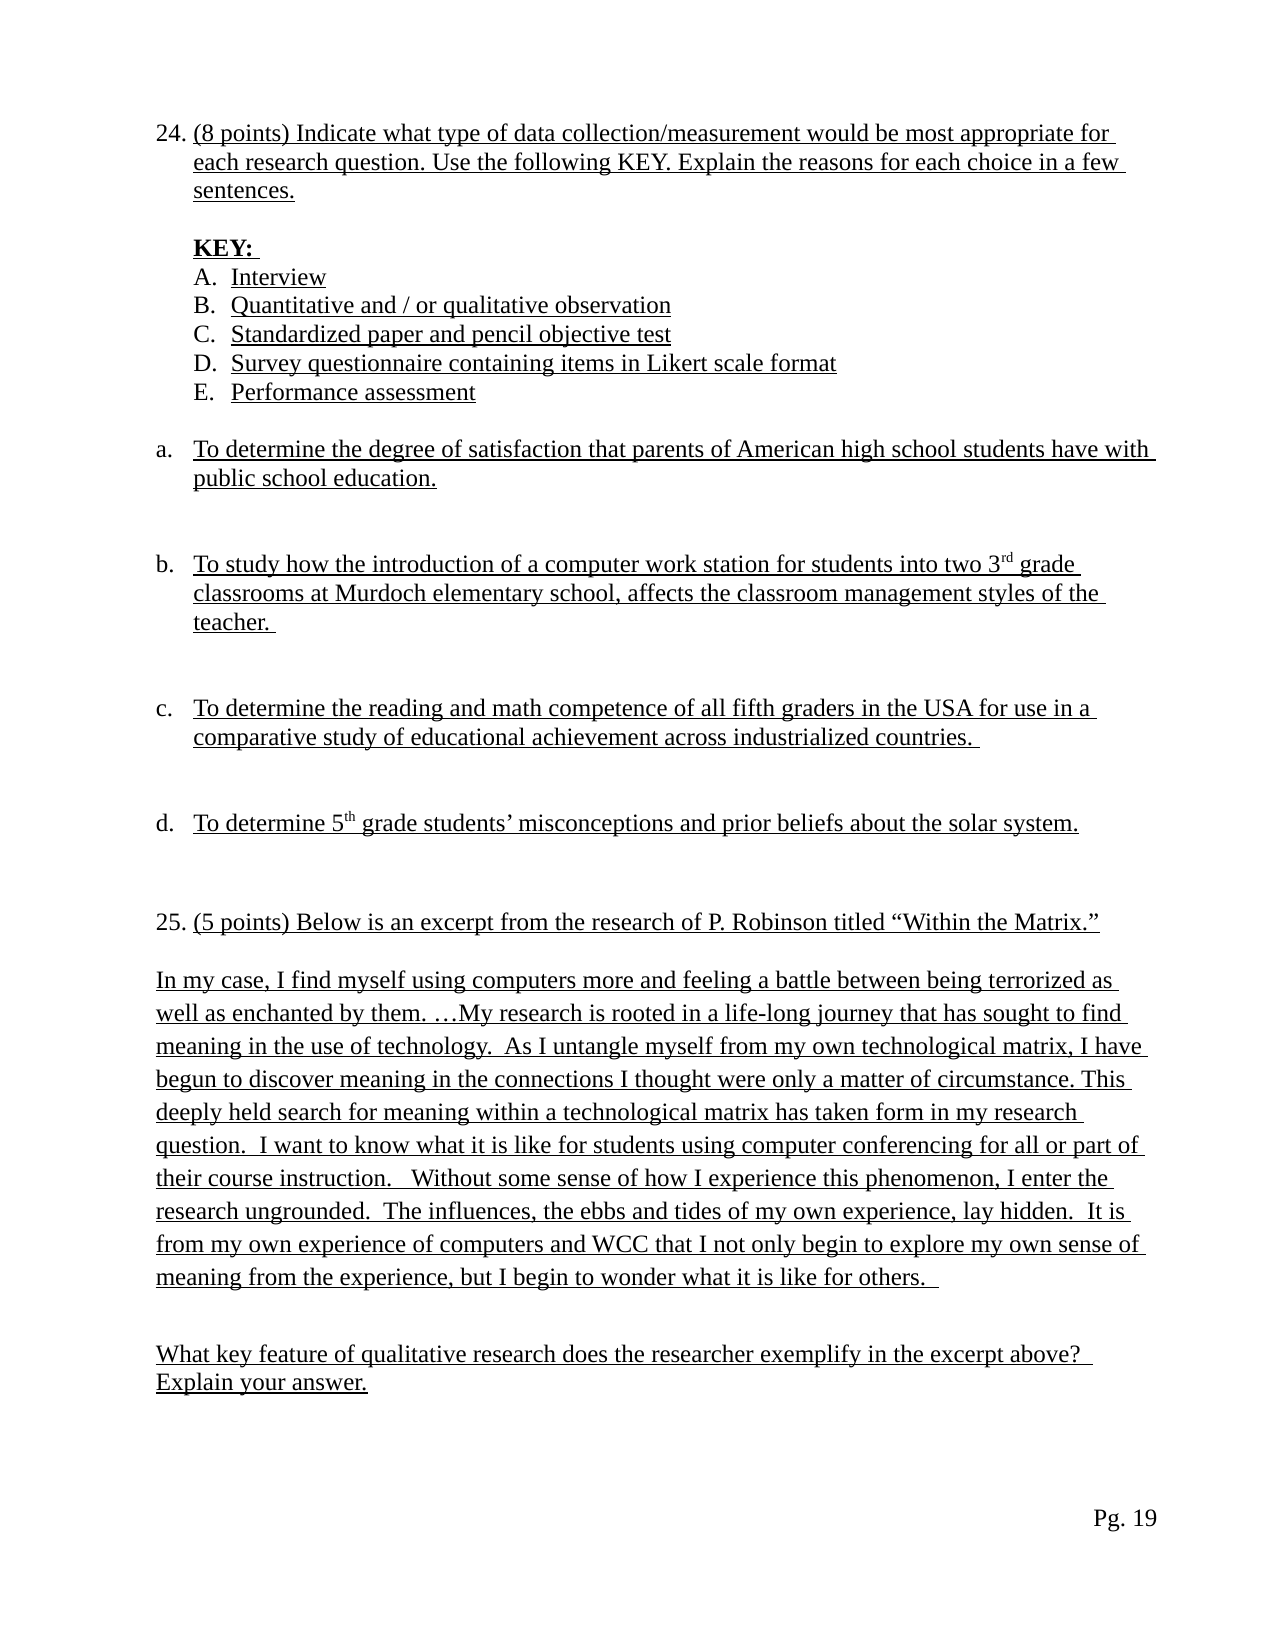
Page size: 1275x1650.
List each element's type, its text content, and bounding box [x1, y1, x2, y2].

list To study how the introduction of a computer work station for students into two 3rd grade classrooms at Murdoch elementary school, affects the classroom management styles of the teacher. [156, 549, 1157, 636]
list To determine the degree of satisfaction that parents of American high school students have with public school education. [156, 434, 1157, 492]
text In my case, I find myself using computers more and feeling a battle between being terrorized as well as enchanted by them. …My research is rooted in a life-long journey that has sought to find meaning in the use of technology. As I untangle myself from my own technological matrix, I have begun to discover meaning in the connections I thought were only a matter of circumstance. This deeply held search for meaning within a technological matrix has taken form in my research question. I want to know what it is like for students using computer conferencing for all or part of their course instruction. Without some sense of how I experience this phenomenon, I enter the research ungrounded. The influences, the ebbs and tides of my own experience, lay hidden. It is from my own experience of computers and WCC that I not only begin to explore my own sense of meaning from the experience, but I begin to wonder what it is like for others. [156, 965, 1157, 1291]
list Performance assessment [193, 377, 1157, 406]
text What key feature of qualitative research does the researcher exemplify in the excerpt above? Explain your answer. [156, 1339, 1157, 1396]
list Interview [193, 262, 1157, 291]
list (5 points) Below is an excerpt from the research of P. Robinson titled “Within the Matrix.” [156, 907, 1157, 936]
list Survey questionnaire containing items in Likert scale format [193, 348, 1157, 377]
list To determine the reading and math competence of all fifth graders in the USA for use in a comparative study of educational achievement across industrialized countries. [156, 693, 1157, 751]
list (8 points) Indicate what type of data collection/measurement would be most appropriate for each research question. Use the following KEY. Explain the reasons for each choice in a few sentences. [156, 118, 1157, 204]
text KEY: [193, 233, 1157, 262]
list Standardized paper and pencil objective test [193, 319, 1157, 348]
list Quantitative and / or qualitative observation [193, 291, 1157, 319]
list To determine 5th grade students’ misconceptions and prior beliefs about the solar system. [156, 808, 1157, 837]
